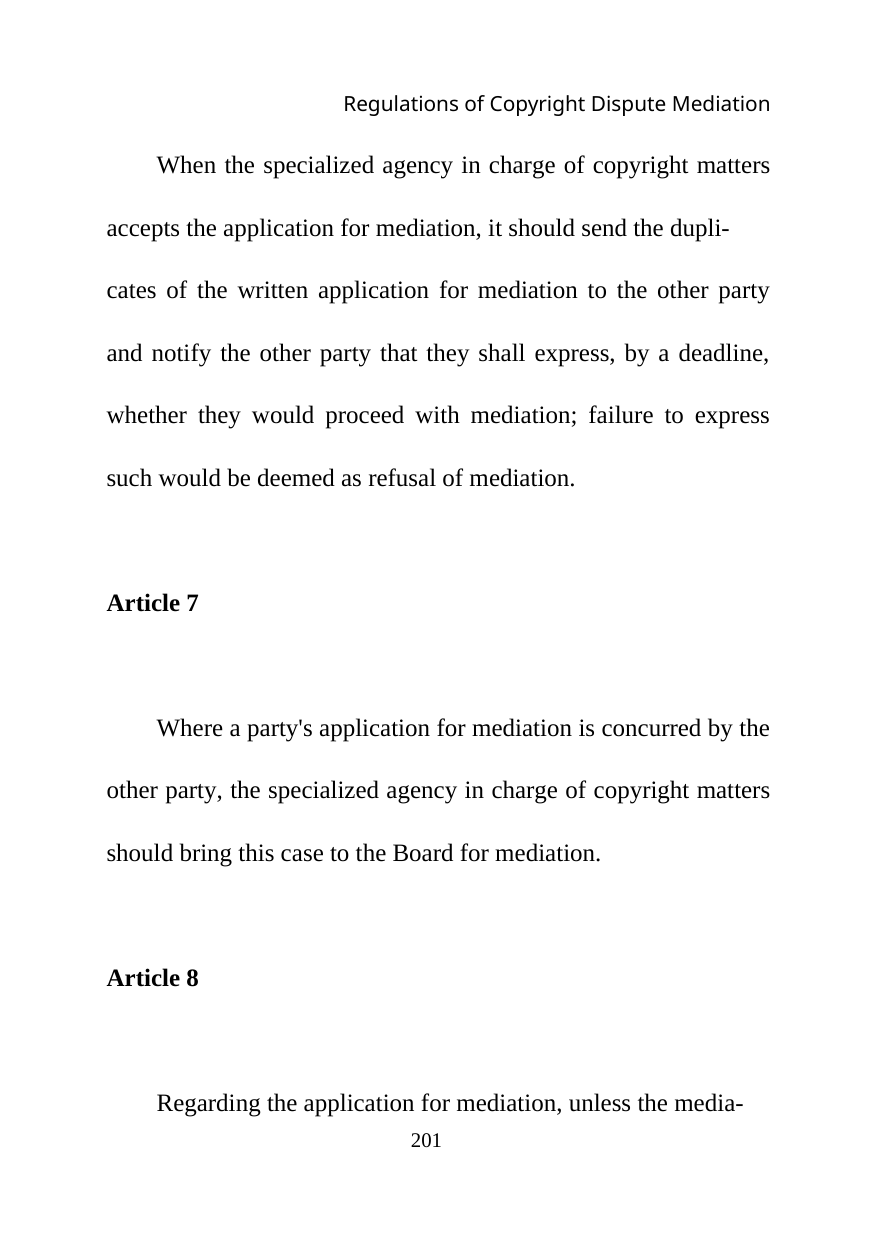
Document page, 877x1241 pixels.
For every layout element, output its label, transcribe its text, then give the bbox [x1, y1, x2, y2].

text Regarding the application for mediation, unless the media- [106, 1060, 771, 1123]
text Where a party's application for mediation is concurred by the other party, the specialized agency in charge of copyright matters should bring this case to the Board for mediation. [106, 685, 771, 873]
text cates of the written application for mediation to the other party and notify the other party that they shall express, by a deadline, whether they would proceed with mediation; failure to express such would be deemed as refusal of mediation. [106, 248, 771, 498]
text Article 8 [106, 935, 771, 998]
text When the specialized agency in charge of copyright matters accepts the application for mediation, it should send the dupli- [106, 123, 771, 248]
text Article 7 [106, 560, 771, 623]
